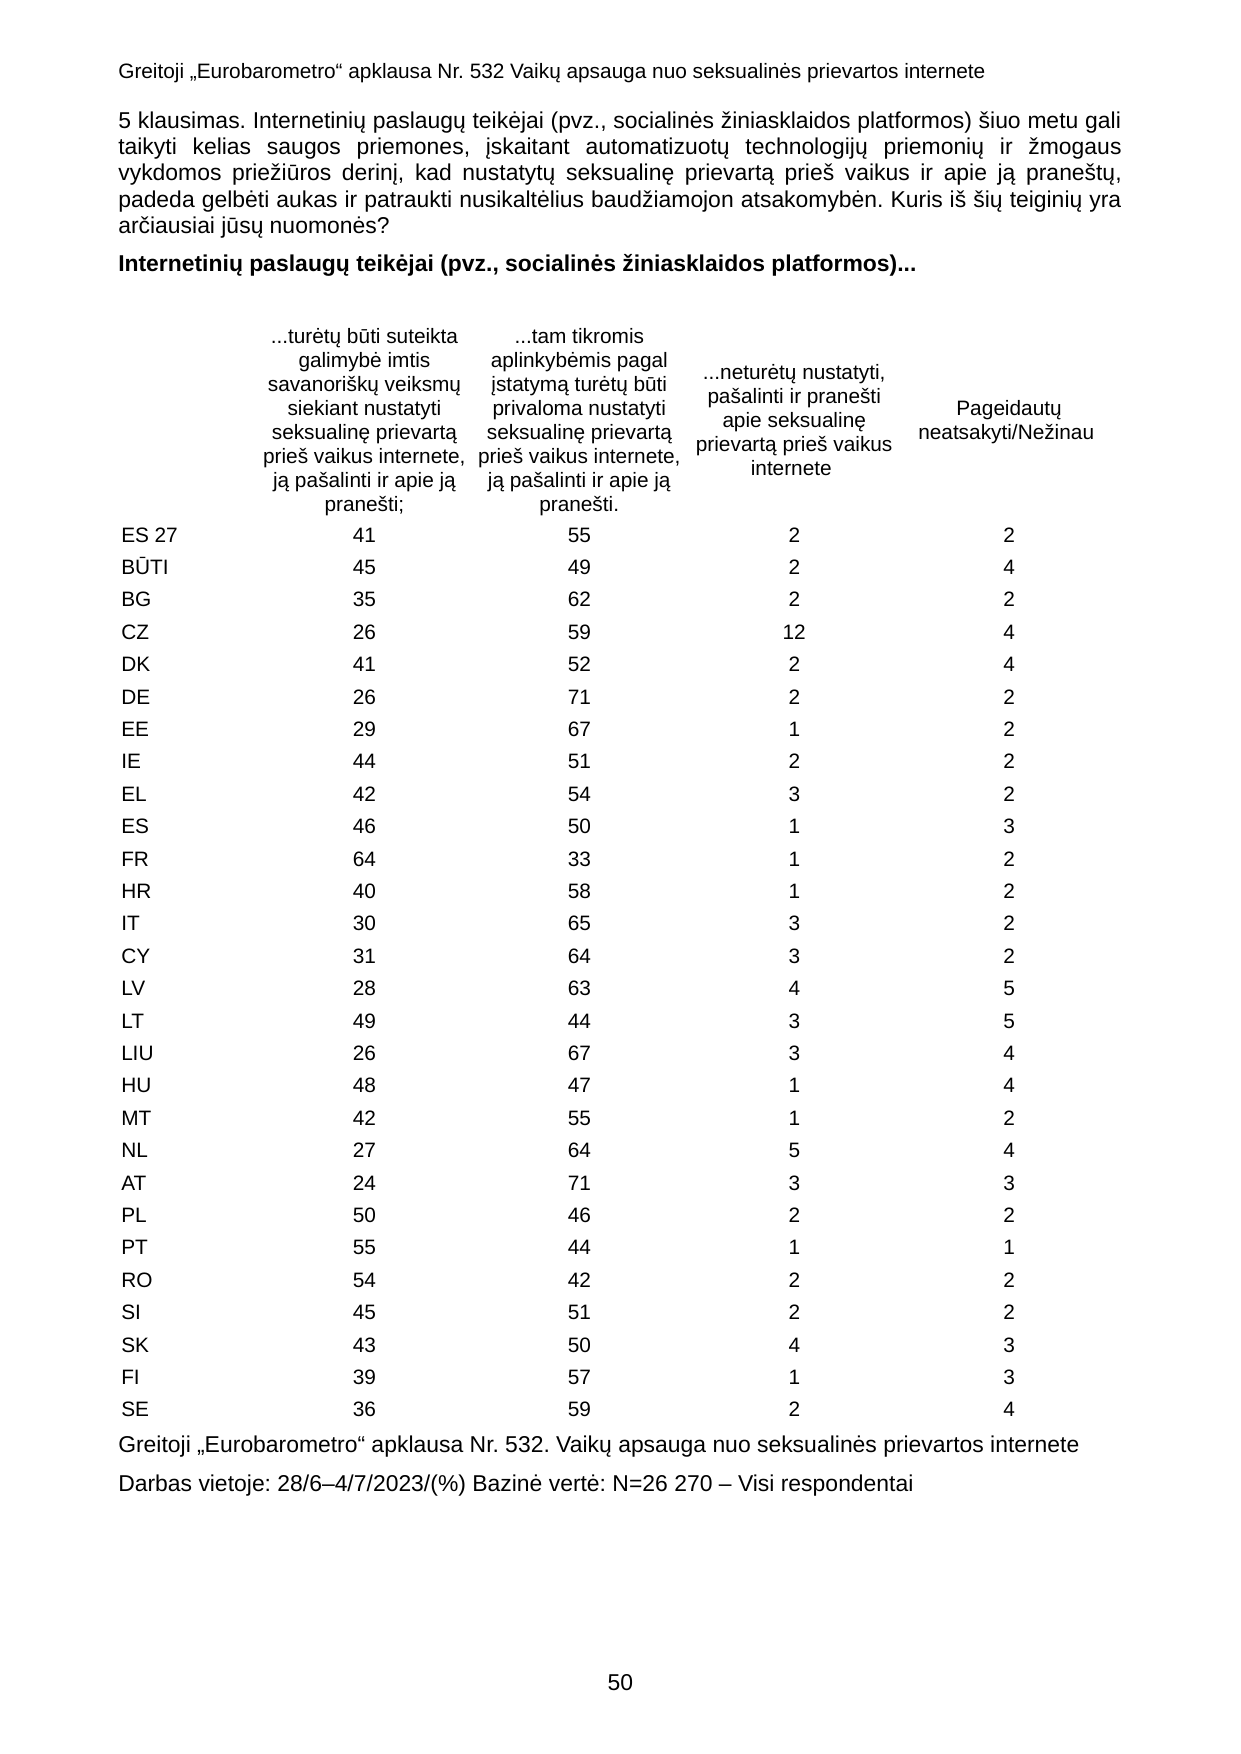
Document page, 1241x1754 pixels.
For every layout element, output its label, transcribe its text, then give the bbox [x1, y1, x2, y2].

table_cell 1 [687, 1101, 901, 1134]
text Greitoji „Eurobarometro“ apklausa Nr. 532. Vaikų apsauga nuo seksualinės prievartos internete [118, 1431, 1122, 1458]
table_cell 1 [901, 1231, 1116, 1263]
table_cell 48 [257, 1069, 472, 1101]
table_cell 43 [257, 1328, 472, 1361]
table_cell 4 [901, 1393, 1116, 1425]
table_cell PT [118, 1231, 257, 1263]
table_cell 3 [687, 940, 901, 972]
table_cell 65 [472, 907, 687, 939]
table_cell 1 [687, 842, 901, 875]
table_cell LT [118, 1004, 257, 1037]
table_cell 3 [901, 810, 1116, 842]
table_cell 63 [472, 972, 687, 1004]
table_cell 2 [687, 518, 901, 551]
table_cell 44 [472, 1004, 687, 1037]
table_cell EE [118, 713, 257, 745]
table_cell 2 [901, 745, 1116, 777]
table_cell 49 [472, 551, 687, 583]
table_cell 1 [687, 1361, 901, 1393]
table_cell 42 [257, 778, 472, 810]
table_cell 2 [901, 1199, 1116, 1231]
table_cell 64 [472, 1134, 687, 1166]
table_cell HR [118, 875, 257, 907]
table_cell 36 [257, 1393, 472, 1425]
table_header Pageidautų neatsakyti/Nežinau [901, 321, 1116, 518]
table_cell 50 [472, 810, 687, 842]
table_cell 1 [687, 713, 901, 745]
table_cell 2 [901, 940, 1116, 972]
table_cell 2 [901, 1264, 1116, 1296]
table_header ...tam tikromis aplinkybėmis pagal įstatymą turėtų būti privaloma nustatyti seksualinę prievartą prieš vaikus internete, ją pašalinti ir apie ją pranešti. [472, 321, 687, 518]
table_cell DK [118, 648, 257, 680]
table_cell 2 [901, 1296, 1116, 1328]
table_cell 51 [472, 1296, 687, 1328]
table_cell 33 [472, 842, 687, 875]
table_cell 5 [687, 1134, 901, 1166]
table_cell 2 [687, 1264, 901, 1296]
table_cell PL [118, 1199, 257, 1231]
table_cell IT [118, 907, 257, 939]
table_header [118, 321, 257, 518]
table_cell 50 [257, 1199, 472, 1231]
table_cell 4 [901, 551, 1116, 583]
table_cell 1 [687, 875, 901, 907]
table_cell 55 [257, 1231, 472, 1263]
table_cell 45 [257, 551, 472, 583]
table_cell 42 [257, 1101, 472, 1134]
table_cell 71 [472, 1166, 687, 1199]
table_cell 4 [687, 1328, 901, 1361]
table_cell 28 [257, 972, 472, 1004]
table_cell 35 [257, 583, 472, 616]
table_cell 45 [257, 1296, 472, 1328]
table_cell 55 [472, 518, 687, 551]
table_cell 58 [472, 875, 687, 907]
table_cell 5 [901, 972, 1116, 1004]
table_cell 59 [472, 1393, 687, 1425]
table_cell LIU [118, 1037, 257, 1069]
table_cell 46 [472, 1199, 687, 1231]
table_cell 3 [687, 1037, 901, 1069]
table_cell AT [118, 1166, 257, 1199]
table_cell MT [118, 1101, 257, 1134]
table_cell IE [118, 745, 257, 777]
table_cell 4 [901, 1069, 1116, 1101]
table_cell 49 [257, 1004, 472, 1037]
table_cell 2 [687, 680, 901, 713]
table_cell 3 [901, 1361, 1116, 1393]
table_cell 50 [472, 1328, 687, 1361]
text 5 klausimas. Internetinių paslaugų teikėjai (pvz., socialinės žiniasklaidos platformos) šiuo metu gali taikyti kelias saugos priemones, įskaitant automatizuotų technologijų priemonių ir žmogaus vykdomos priežiūros derinį, kad nustatytų seksualinę prievartą prieš vaikus ir apie ją praneštų, padeda gelbėti aukas ir patraukti nusikaltėlius baudžiamojon atsakomybėn. Kuris iš šių teiginių yra arčiausiai jūsų nuomonės? [118, 107, 1122, 238]
table_cell 2 [901, 778, 1116, 810]
table_cell 2 [687, 583, 901, 616]
table_cell 27 [257, 1134, 472, 1166]
table_cell 3 [687, 907, 901, 939]
table_cell 29 [257, 713, 472, 745]
table_cell CZ [118, 616, 257, 648]
table_cell 4 [901, 648, 1116, 680]
table_cell 2 [901, 680, 1116, 713]
table_cell 51 [472, 745, 687, 777]
table_cell ES [118, 810, 257, 842]
table_cell 55 [472, 1101, 687, 1134]
table_cell 67 [472, 713, 687, 745]
table_cell LV [118, 972, 257, 1004]
table_cell 1 [687, 1069, 901, 1101]
table_cell 64 [257, 842, 472, 875]
table_cell SK [118, 1328, 257, 1361]
table_cell 42 [472, 1264, 687, 1296]
table_cell 44 [257, 745, 472, 777]
table_cell FI [118, 1361, 257, 1393]
table_cell BŪTI [118, 551, 257, 583]
table_header ...turėtų būti suteikta galimybė imtis savanoriškų veiksmų siekiant nustatyti seksualinę prievartą prieš vaikus internete, ją pašalinti ir apie ją pranešti; [257, 321, 472, 518]
text Darbas vietoje: 28/6–4/7/2023/(%) Bazinė vertė: N=26 270 – Visi respondentai [118, 1469, 1122, 1496]
table_cell 24 [257, 1166, 472, 1199]
table_cell 26 [257, 1037, 472, 1069]
table_cell 54 [257, 1264, 472, 1296]
text Internetinių paslaugų teikėjai (pvz., socialinės žiniasklaidos platformos)... [118, 250, 1122, 277]
table_cell 4 [687, 972, 901, 1004]
table_cell 39 [257, 1361, 472, 1393]
table_cell ES 27 [118, 518, 257, 551]
table_cell 2 [687, 745, 901, 777]
table_cell FR [118, 842, 257, 875]
table_cell EL [118, 778, 257, 810]
table_cell CY [118, 940, 257, 972]
table_cell 5 [901, 1004, 1116, 1037]
table_cell 3 [901, 1166, 1116, 1199]
table_cell RO [118, 1264, 257, 1296]
table_cell SE [118, 1393, 257, 1425]
table_cell 3 [687, 1004, 901, 1037]
table_cell BG [118, 583, 257, 616]
table_cell 41 [257, 518, 472, 551]
table_cell 71 [472, 680, 687, 713]
table_cell 12 [687, 616, 901, 648]
table_cell 1 [687, 1231, 901, 1263]
table_cell 2 [901, 907, 1116, 939]
table_header ...neturėtų nustatyti, pašalinti ir pranešti apie seksualinę prievartą prieš vaikus internete [687, 321, 901, 518]
table_cell 26 [257, 616, 472, 648]
table_cell NL [118, 1134, 257, 1166]
table_cell 54 [472, 778, 687, 810]
table_cell 2 [687, 1199, 901, 1231]
table_cell 30 [257, 907, 472, 939]
table_cell 2 [901, 713, 1116, 745]
table_cell 46 [257, 810, 472, 842]
table_cell 31 [257, 940, 472, 972]
table_cell 3 [901, 1328, 1116, 1361]
table_cell 40 [257, 875, 472, 907]
table_cell HU [118, 1069, 257, 1101]
table_cell 2 [687, 1296, 901, 1328]
table_cell 67 [472, 1037, 687, 1069]
table_cell DE [118, 680, 257, 713]
table_cell 44 [472, 1231, 687, 1263]
table_cell 2 [687, 648, 901, 680]
table_cell 64 [472, 940, 687, 972]
table_cell SI [118, 1296, 257, 1328]
table_cell 57 [472, 1361, 687, 1393]
table_cell 41 [257, 648, 472, 680]
table_cell 52 [472, 648, 687, 680]
table_cell 47 [472, 1069, 687, 1101]
table_cell 4 [901, 1134, 1116, 1166]
table_cell 2 [901, 583, 1116, 616]
table_cell 59 [472, 616, 687, 648]
table_cell 4 [901, 1037, 1116, 1069]
table_cell 2 [901, 1101, 1116, 1134]
table_cell 3 [687, 778, 901, 810]
table_cell 2 [687, 551, 901, 583]
table_cell 4 [901, 616, 1116, 648]
table_cell 2 [901, 875, 1116, 907]
table_cell 3 [687, 1166, 901, 1199]
table_cell 2 [901, 842, 1116, 875]
table_cell 62 [472, 583, 687, 616]
table_cell 1 [687, 810, 901, 842]
table_cell 2 [901, 518, 1116, 551]
table_cell 2 [687, 1393, 901, 1425]
table_cell 26 [257, 680, 472, 713]
